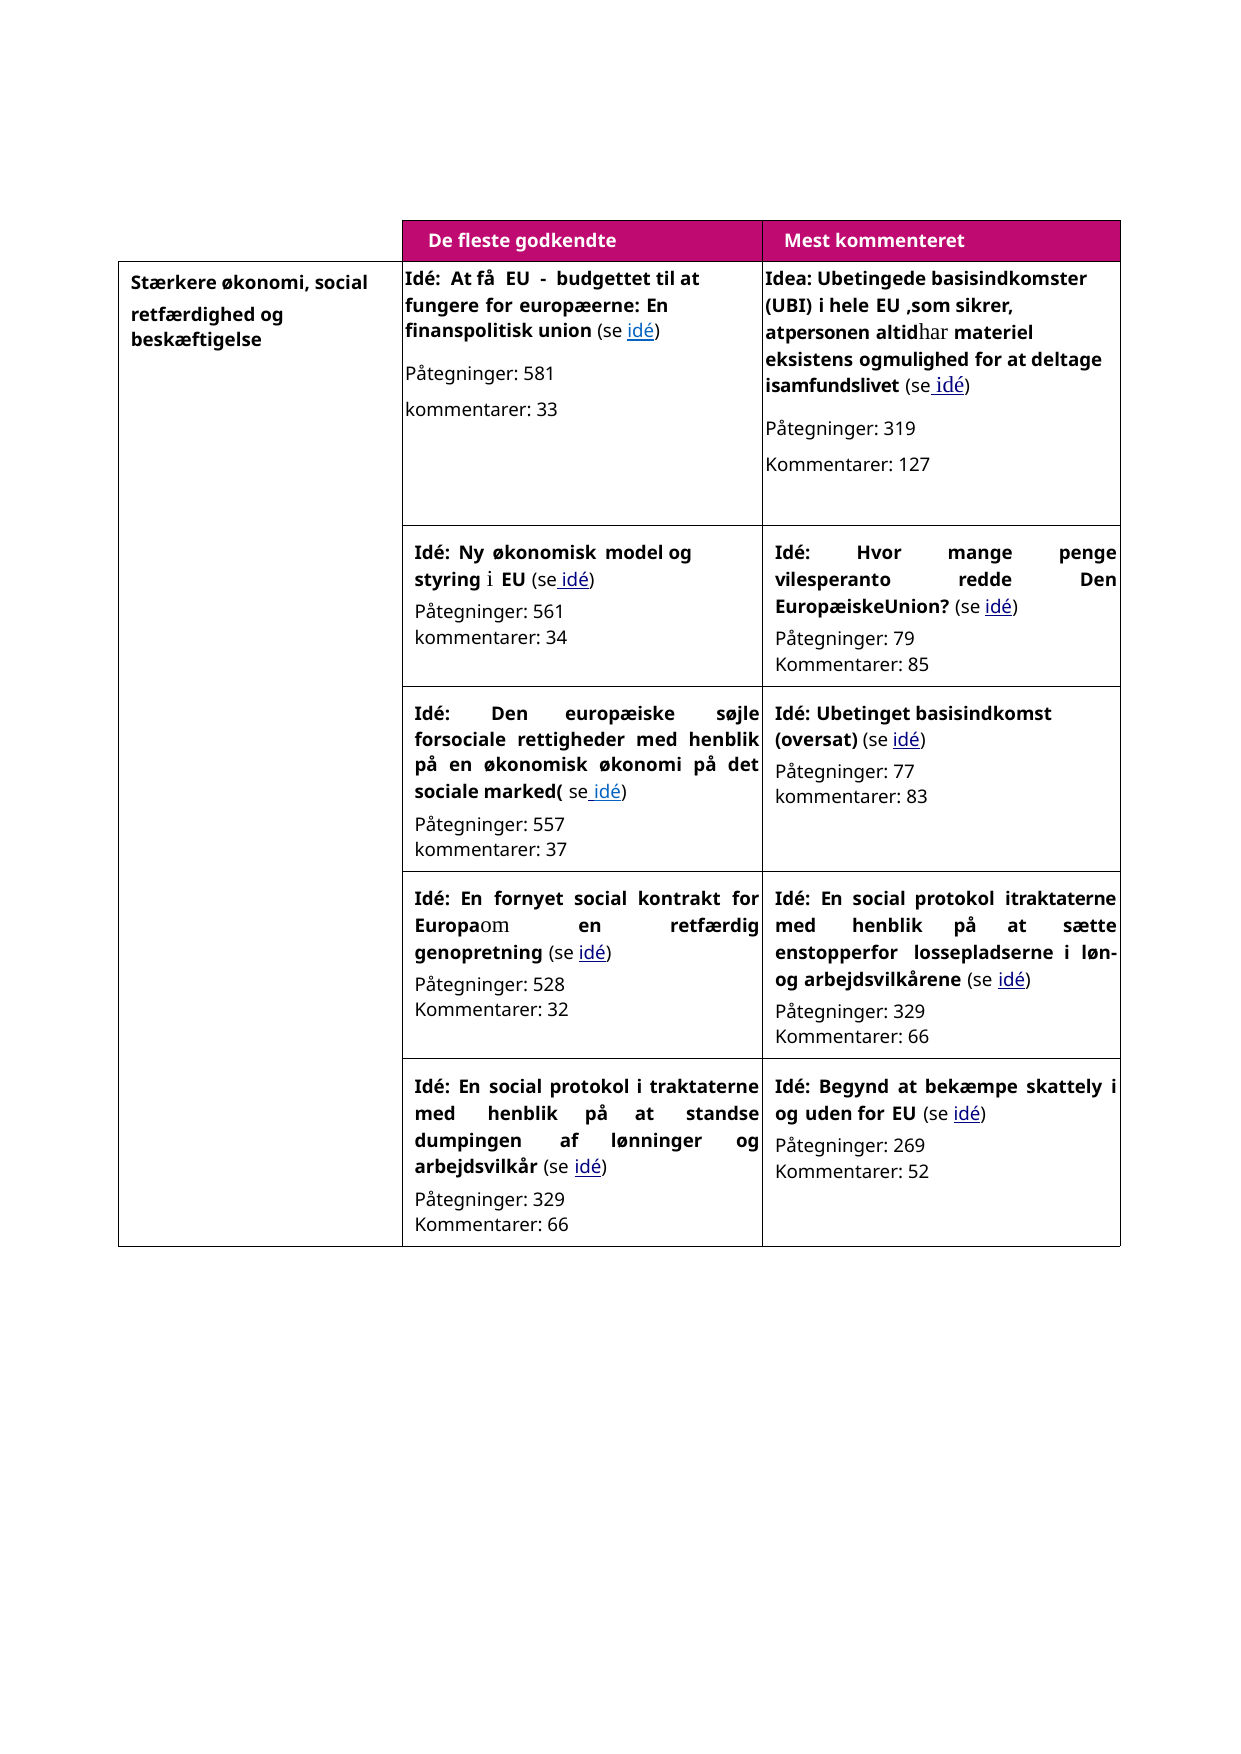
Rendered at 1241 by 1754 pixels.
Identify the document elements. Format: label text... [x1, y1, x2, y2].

table_header [763, 221, 784, 261]
table_header Mest kommenteret [784, 221, 1094, 261]
table_cell Idé: En social protokol i traktaterne med henblik på at standse dumpingen af lønninger og arbejdsvilkår (se idé) Påtegninger: 329 Kommentarer: 66 [403, 1059, 762, 1246]
table_cell Idé: Begynd at bekæmpe skattely i og uden for EU (se idé) Påtegninger: 269 Kommentarer: 52 [763, 1059, 1120, 1246]
table_cell Idé: Ubetinget basisindkomst (oversat) (se idé) Påtegninger: 77 kommentarer: 83 [763, 687, 1120, 871]
table_cell Idé: Den europæiske søjle forsociale rettigheder med henblik på en økonomisk økonomi på det sociale marked( se idé) Påtegninger: 557 kommentarer: 37 [403, 687, 762, 871]
table_cell Stærkere økonomi, social retfærdighed og beskæftigelse [119, 262, 402, 1246]
table_cell Idé: Hvor mange penge vilesperanto redde Den EuropæiskeUnion? (se idé) Påtegninger: 79 Kommentarer: 85 [763, 526, 1120, 686]
table_header De fleste godkendte [428, 221, 736, 261]
table_cell Idea: Ubetingede basisindkomster (UBI) i hele EU ,som sikrer, atpersonen altidhar materiel eksistens ogmulighed for at deltage isamfundslivet (se idé) Påtegninger: 319 Kommentarer: 127 [763, 262, 1120, 524]
table_header [1094, 221, 1120, 261]
table_cell Idé: Ny økonomisk model og styring i EU (se idé) Påtegninger: 561 kommentarer: 34 [403, 526, 762, 686]
table_header [736, 221, 762, 261]
table_cell Idé: At få EU - budgettet til at fungere for europæerne: En finanspolitisk union (se idé) Påtegninger: 581 kommentarer: 33 [403, 262, 762, 524]
table_header [118, 220, 402, 261]
table_header [403, 221, 428, 261]
table_cell Idé: En social protokol itraktaterne med henblik på at sætte enstopperfor lossepladserne i løn- og arbejdsvilkårene (se idé) Påtegninger: 329 Kommentarer: 66 [763, 872, 1120, 1058]
table_cell Idé: En fornyet social kontrakt for Europaom en retfærdig genopretning (se idé) Påtegninger: 528 Kommentarer: 32 [403, 872, 762, 1058]
